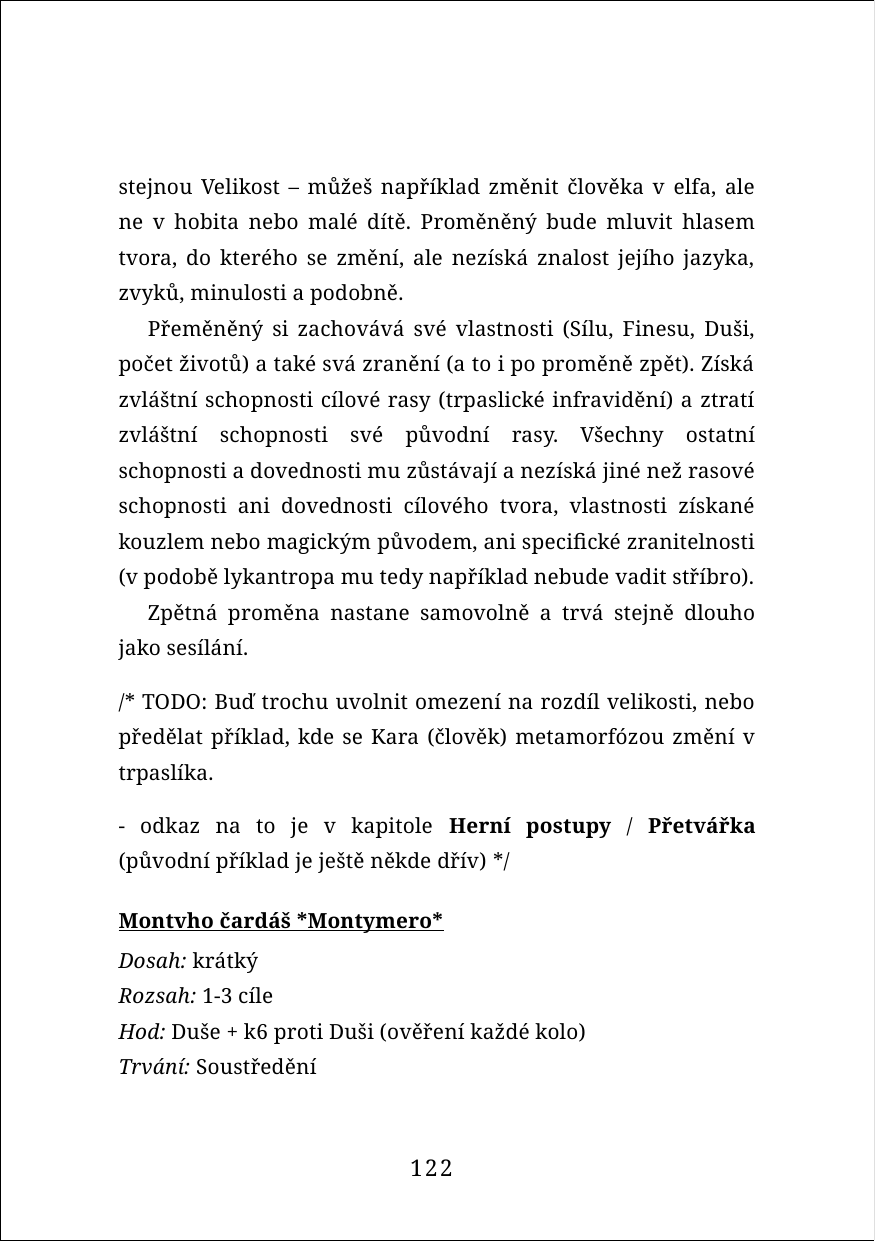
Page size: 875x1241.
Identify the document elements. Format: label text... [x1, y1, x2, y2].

text - odkaz na to je v kapitole Herní postupy / Přetvářka (původní příklad je ještě někde dřív) */ [118, 811, 756, 875]
text /* TODO: Buď trochu uvolnit omezení na rozdíl velikosti, nebo předělat příklad, kde se Kara (člověk) metamorfózou změní v trpaslíka. [118, 687, 756, 786]
text Dosah: krátký Rozsah: 1-3 cíle Hod: Duše + k6 proti Duši (ověření každé kolo) Trvání: Soustředění [118, 946, 756, 1081]
text stejnou Velikost – můžeš například změnit člověka v elfa, ale ne v hobita nebo malé dítě. Proměněný bude mluvit hlasem tvora, do kterého se změní, ale nezíská znalost jejího jazyka, zvyků, minulosti a podobně. Přeměněný si zachovává své vlastnosti (Sílu, Finesu, Duši, počet životů) a také svá zranění (a to i po proměně zpět). Získá zvláštní schopnosti cílové rasy (trpaslické infravidění) a ztratí zvláštní schopnosti své původní rasy. Všechny ostatní schopnosti a dovednosti mu zůstávají a nezíská jiné než rasové schopnosti ani dovednosti cílového tvora, vlastnosti získané kouzlem nebo magickým původem, ani specifické zranitelnosti (v podobě lykantropa mu tedy například nebude vadit stříbro). Zpětná proměna nastane samovolně a trvá stejně dlouho jako sesílání. [118, 172, 756, 662]
subtitle Montvho čardáš *Montymero* [118, 906, 756, 934]
